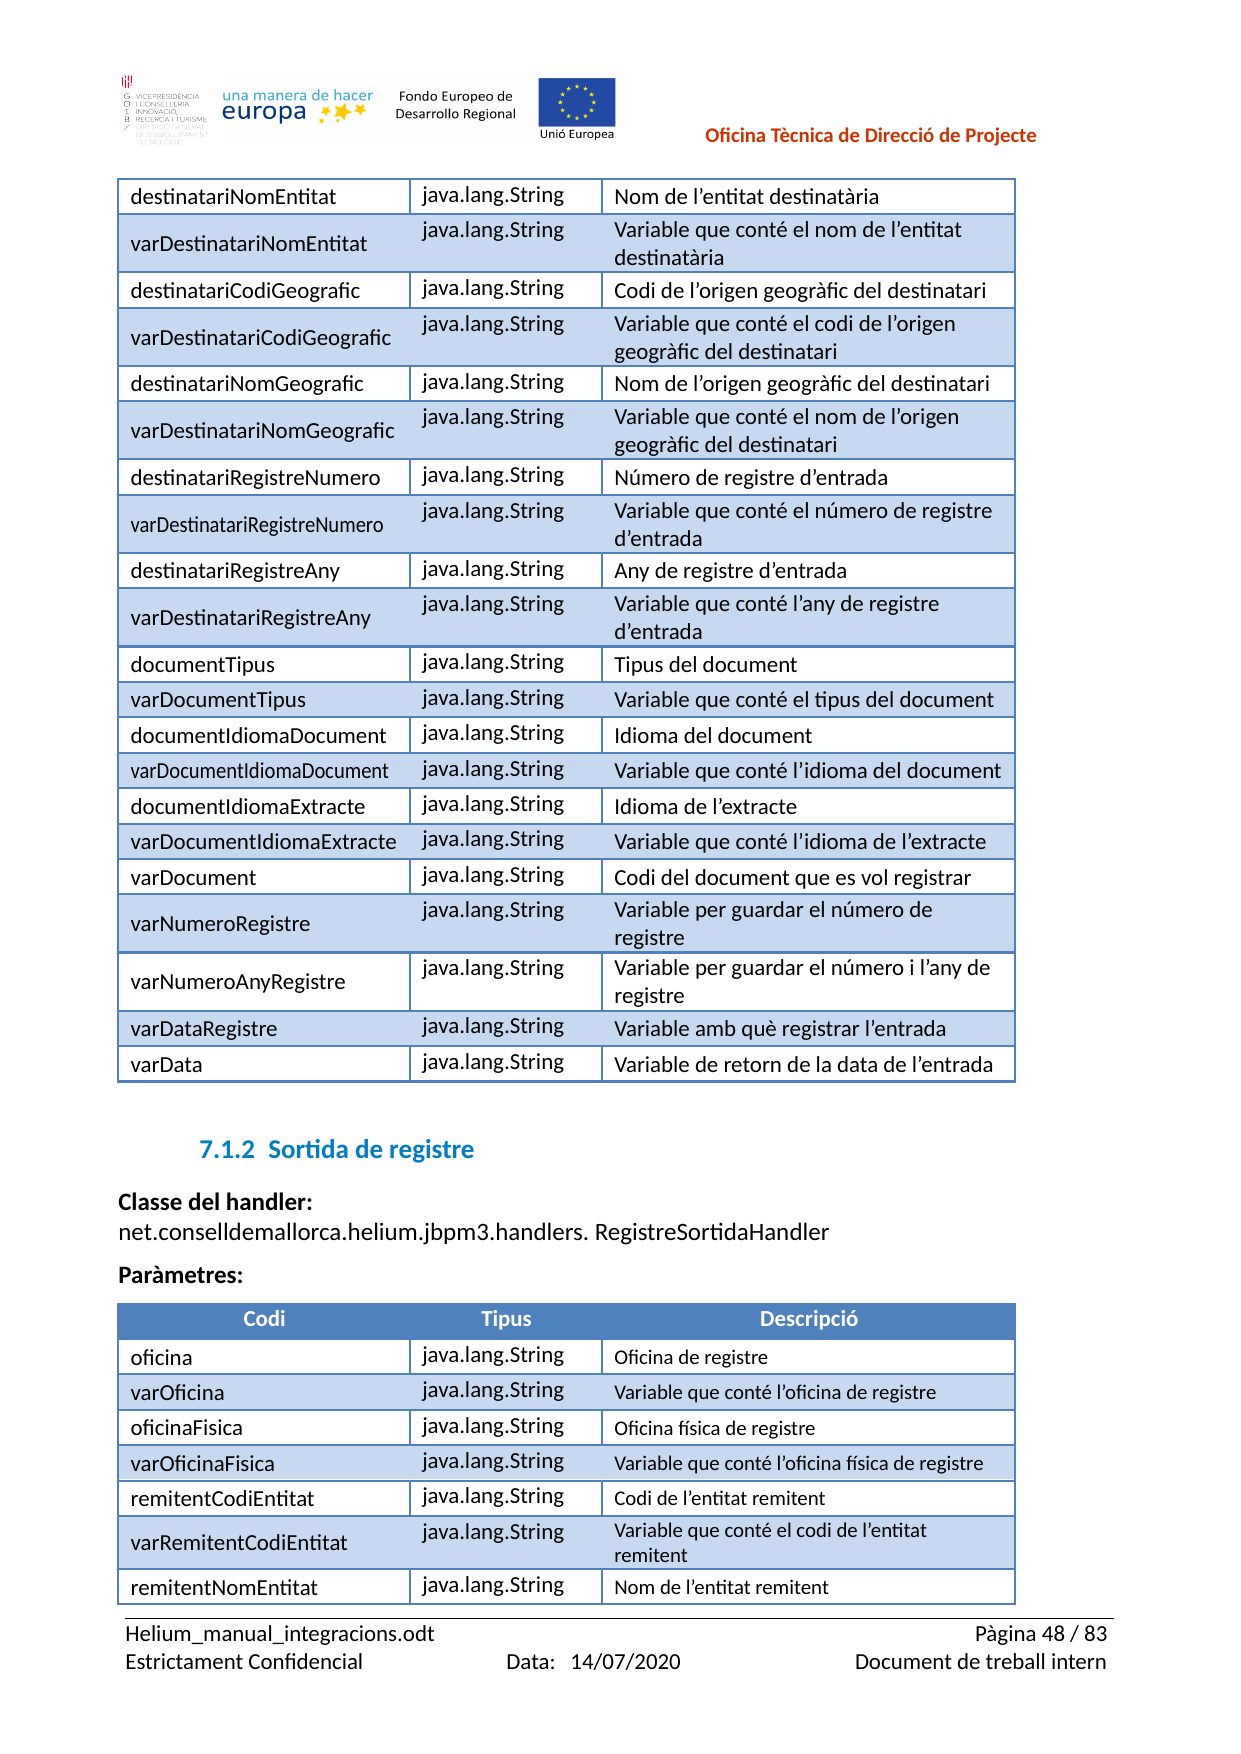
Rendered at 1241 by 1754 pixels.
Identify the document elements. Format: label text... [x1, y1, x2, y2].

table_cell Variable que conté el codi de l’entitat remitent [602, 1517, 1014, 1568]
table_cell remitentNomEntitat [119, 1570, 409, 1603]
table_cell java.lang.String [411, 554, 601, 587]
table_cell varDestinatariCodiGeografic [119, 309, 410, 365]
table_cell Número de registre d’entrada [603, 460, 1014, 494]
table_header Codi [119, 1305, 410, 1338]
picture [219, 73, 621, 147]
table_cell java.lang.String [410, 895, 602, 951]
table_cell Nom de l’entitat destinatària [603, 180, 1014, 213]
table_cell java.lang.String [411, 789, 601, 822]
table_cell Codi del document que es vol registrar [603, 860, 1014, 893]
table_cell destinatariCodiGeografic [119, 273, 409, 307]
table_cell java.lang.String [410, 496, 602, 552]
table_cell java.lang.String [411, 860, 601, 893]
table_header Descripció [602, 1305, 1014, 1338]
text Paràmetres: [118, 1259, 1122, 1290]
table_header Tipus [410, 1305, 602, 1338]
table_cell java.lang.String [411, 1340, 601, 1373]
table_cell varNumeroAnyRegistre [119, 954, 409, 1009]
table_cell Idioma del document [603, 718, 1014, 752]
table_cell java.lang.String [411, 1411, 601, 1444]
table_cell Codi de l’origen geogràfic del destinatari [603, 273, 1014, 307]
table_cell Oficina de registre [603, 1340, 1014, 1373]
table_cell Variable que conté el nom de l’entitat destinatària [602, 215, 1014, 271]
table_cell varOficinaFisica [119, 1446, 410, 1479]
table_cell java.lang.String [411, 1482, 601, 1515]
table_cell Variable que conté l’oficina de registre [602, 1375, 1014, 1409]
table_cell java.lang.String [410, 589, 602, 645]
table_cell Idioma de l’extracte [603, 789, 1014, 822]
table_cell Nom de l’origen geogràfic del destinatari [603, 367, 1014, 400]
table_cell java.lang.String [411, 367, 601, 400]
table_cell oficina [119, 1340, 409, 1373]
table_cell Variable de retorn de la data de l’entrada [603, 1047, 1014, 1080]
table_cell varDocument [119, 860, 409, 893]
table_cell Variable que conté l’idioma del document [602, 754, 1014, 787]
table_cell destinatariRegistreNumero [119, 460, 409, 494]
table_cell java.lang.String [411, 180, 601, 213]
table_cell destinatariNomGeografic [119, 367, 409, 400]
table_cell varDocumentIdiomaExtracte [119, 825, 410, 858]
text net.conselldemallorca.helium.jbpm3.handlers. RegistreSortidaHandler [118, 1216, 1122, 1247]
table_cell documentTipus [119, 648, 409, 681]
table_cell java.lang.String [411, 273, 601, 307]
table_cell java.lang.String [410, 754, 602, 787]
table_cell remitentCodiEntitat [119, 1482, 409, 1515]
table_cell Variable que conté el codi de l’origen geogràfic del destinatari [602, 309, 1014, 365]
table_cell varDestinatariNomGeografic [119, 402, 410, 458]
table_cell varDocumentTipus [119, 683, 410, 716]
table_cell java.lang.String [410, 1012, 602, 1045]
table_cell Variable que conté l’idioma de l’extracte [602, 825, 1014, 858]
table_cell documentIdiomaExtracte [119, 789, 409, 822]
table_cell java.lang.String [411, 648, 601, 681]
table_cell java.lang.String [410, 309, 602, 365]
table_cell java.lang.String [411, 954, 601, 1009]
table_cell java.lang.String [410, 825, 602, 858]
table_cell varDestinatariNomEntitat [119, 215, 410, 271]
table_cell java.lang.String [410, 1517, 602, 1568]
table_cell Variable que conté el nom de l’origen geogràfic del destinatari [602, 402, 1014, 458]
table_cell Variable que conté el tipus del document [602, 683, 1014, 716]
table_cell Variable amb què registrar l’entrada [602, 1012, 1014, 1045]
table_cell documentIdiomaDocument [119, 718, 409, 752]
table_cell varRemitentCodiEntitat [119, 1517, 410, 1568]
table_cell Any de registre d’entrada [603, 554, 1014, 587]
table_cell java.lang.String [411, 718, 601, 752]
table_cell Variable que conté l’any de registre d’entrada [602, 589, 1014, 645]
table_cell varDataRegistre [119, 1012, 410, 1045]
table_cell java.lang.String [411, 1047, 601, 1080]
table_cell varDocumentIdiomaDocument [119, 754, 410, 787]
table_cell java.lang.String [410, 215, 602, 271]
table_cell Codi de l’entitat remitent [603, 1482, 1014, 1515]
table_cell Variable que conté l’oficina física de registre [602, 1446, 1014, 1479]
table_cell varDestinatariRegistreNumero [119, 496, 410, 552]
table_cell java.lang.String [410, 683, 602, 716]
subtitle Sortida de registre [193, 1132, 1122, 1165]
table_cell varDestinatariRegistreAny [119, 589, 410, 645]
table_cell Variable que conté el número de registre d’entrada [602, 496, 1014, 552]
table_cell varNumeroRegistre [119, 895, 410, 951]
table_cell varOficina [119, 1375, 410, 1409]
table_cell java.lang.String [410, 402, 602, 458]
table_cell varData [119, 1047, 409, 1080]
table_cell destinatariNomEntitat [119, 180, 409, 213]
table_cell java.lang.String [411, 1570, 601, 1603]
table_cell Variable per guardar el número i l’any de registre [603, 954, 1014, 1009]
text Classe del handler: [118, 1186, 1122, 1216]
table_cell destinatariRegistreAny [119, 554, 409, 587]
table_cell Tipus del document [603, 648, 1014, 681]
table_cell java.lang.String [411, 460, 601, 494]
table_cell oficinaFisica [119, 1411, 409, 1444]
table_cell java.lang.String [410, 1375, 602, 1409]
table_cell Oficina física de registre [603, 1411, 1014, 1444]
table_cell java.lang.String [410, 1446, 602, 1479]
table_cell Variable per guardar el número de registre [602, 895, 1014, 951]
table_cell Nom de l’entitat remitent [603, 1570, 1014, 1603]
picture [118, 73, 213, 147]
